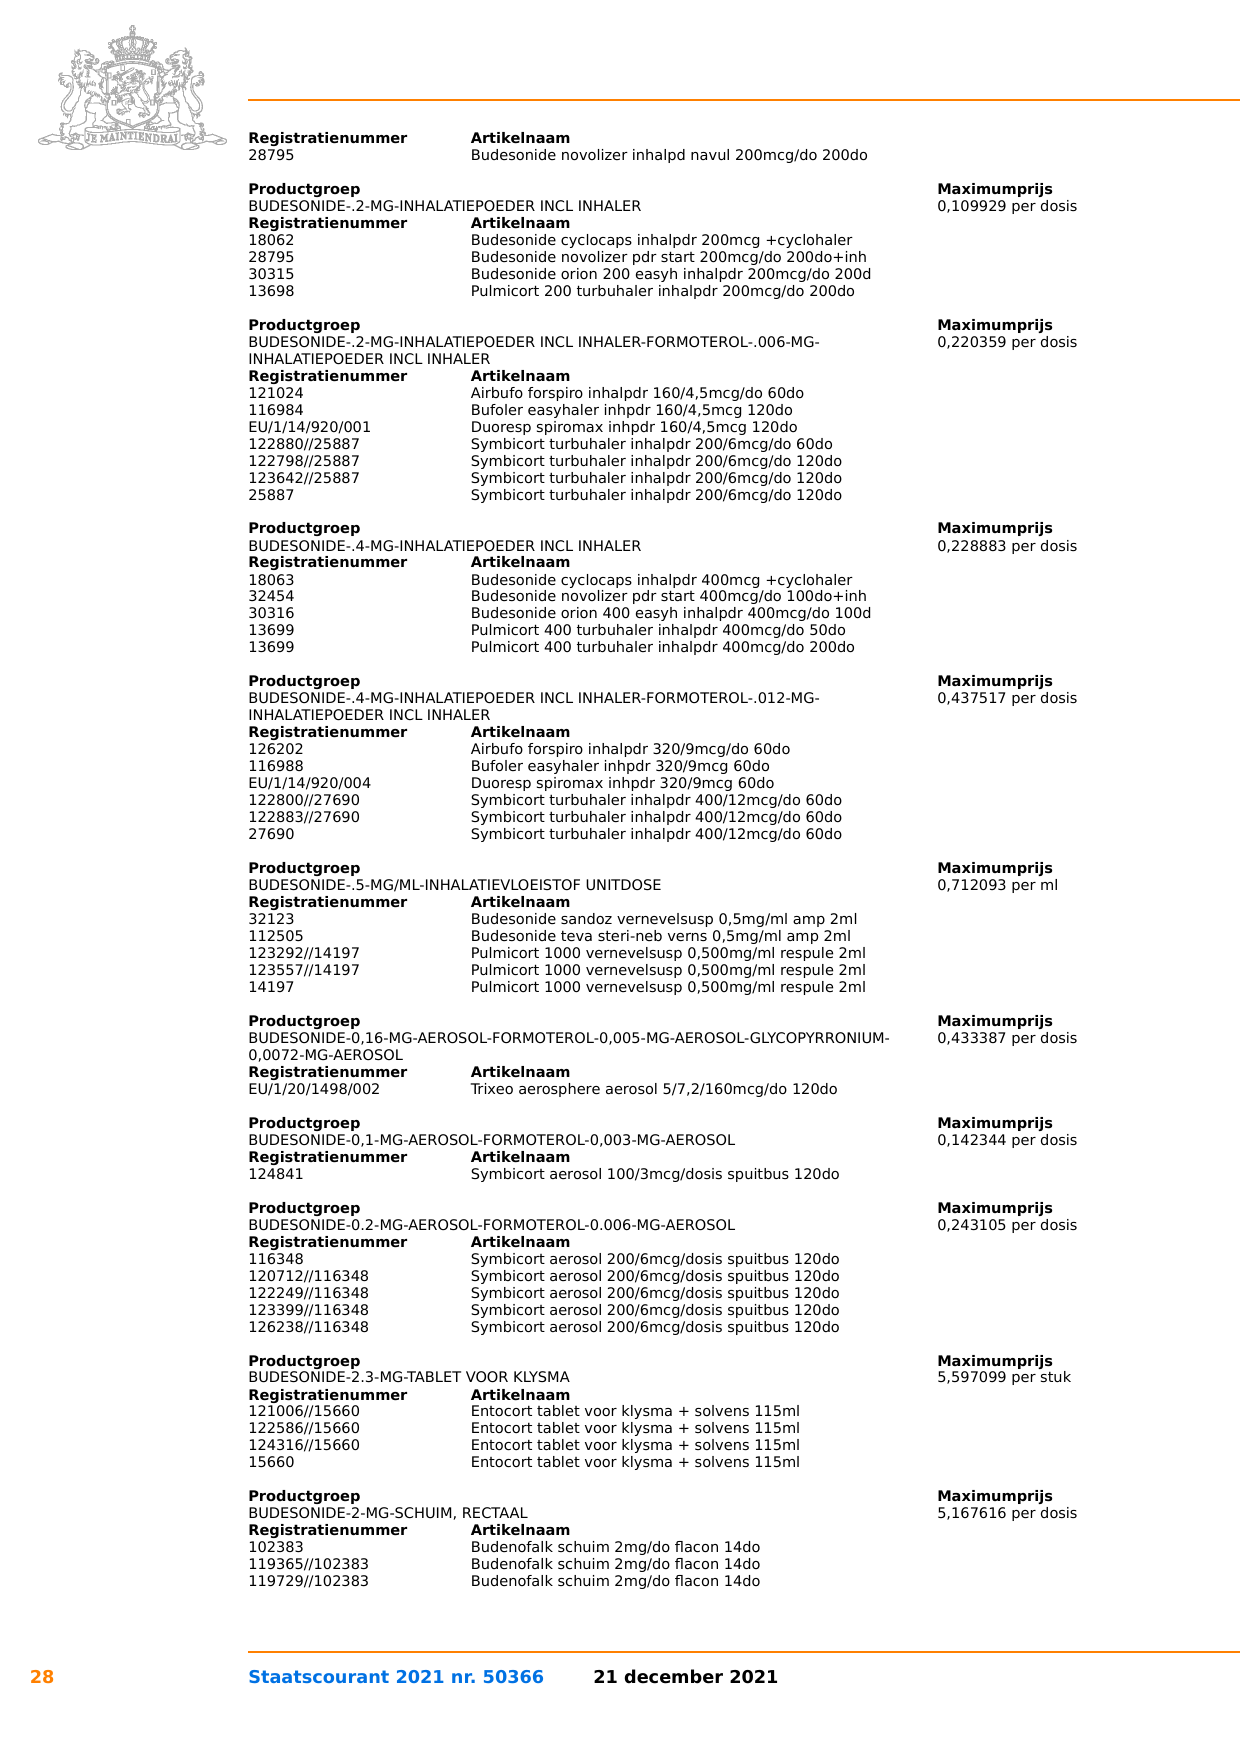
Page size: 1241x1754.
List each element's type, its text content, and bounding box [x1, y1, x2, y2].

table_cell BUDESONIDE-.4-MG-INHALATIEPOEDER INCL INHALER-FORMOTEROL-.012-MG-INHALATIEPOEDER INCL INHALER [248, 690, 931, 724]
table_cell 123642//25887 [248, 470, 464, 486]
table_cell Entocort tablet voor klysma + solvens 115ml [465, 1420, 1163, 1437]
table_cell Productgroep [248, 317, 464, 334]
table_cell [465, 673, 931, 690]
table_cell 123557//14197 [248, 962, 464, 979]
table_cell 0,433387 per dosis [931, 1030, 1163, 1064]
table_cell BUDESONIDE-2-MG-SCHUIM, RECTAAL [248, 1505, 931, 1522]
table_cell Budesonide teva steri-neb verns 0,5mg/ml amp 2ml [465, 928, 1163, 945]
table_cell 0,220359 per dosis [931, 334, 1163, 368]
table_cell 121006//15660 [248, 1403, 464, 1420]
table_cell 112505 [248, 928, 464, 945]
table_cell Symbicort turbuhaler inhalpdr 400/12mcg/do 60do [465, 809, 1163, 826]
table_cell [931, 1522, 1163, 1539]
table_cell 126238//116348 [248, 1319, 464, 1335]
table_cell Artikelnaam [465, 554, 931, 571]
table_cell [931, 368, 1163, 384]
table_cell 13699 [248, 639, 464, 656]
table_cell 119729//102383 [248, 1573, 464, 1590]
table_cell Maximumprijs [931, 1115, 1163, 1132]
table_cell [931, 894, 1163, 911]
table_cell 13698 [248, 283, 464, 300]
table_cell Pulmicort 400 turbuhaler inhalpdr 400mcg/do 50do [465, 622, 1163, 639]
table_cell Budesonide orion 200 easyh inhalpdr 200mcg/do 200d [465, 266, 1163, 283]
table_cell 126202 [248, 741, 464, 758]
table_cell 116348 [248, 1251, 464, 1267]
table_cell Registratienummer [248, 1234, 464, 1251]
table_cell 0,712093 per ml [931, 877, 1163, 894]
table_cell Maximumprijs [931, 520, 1163, 537]
table_cell Artikelnaam [465, 1149, 931, 1166]
table_cell Budesonide orion 400 easyh inhalpdr 400mcg/do 100d [465, 605, 1163, 622]
table_cell Maximumprijs [931, 317, 1163, 334]
table_cell Symbicort turbuhaler inhalpdr 200/6mcg/do 120do [465, 453, 1163, 469]
table_cell Pulmicort 1000 vernevelsusp 0,500mg/ml respule 2ml [465, 962, 1163, 979]
table_cell Artikelnaam [465, 368, 931, 384]
table_cell 5,597099 per stuk [931, 1369, 1163, 1386]
table_cell BUDESONIDE-0,1-MG-AEROSOL-FORMOTEROL-0,003-MG-AEROSOL [248, 1132, 931, 1149]
table_cell [465, 860, 931, 877]
table_cell Symbicort aerosol 200/6mcg/dosis spuitbus 120do [465, 1319, 1163, 1335]
table_cell 120712//116348 [248, 1268, 464, 1284]
table_cell Pulmicort 200 turbuhaler inhalpdr 200mcg/do 200do [465, 283, 1163, 300]
table_cell [248, 300, 1163, 317]
table_cell [465, 520, 931, 537]
table_cell [465, 181, 931, 198]
table_cell Artikelnaam [465, 1522, 931, 1539]
table_cell [248, 164, 1163, 181]
table_cell Budenofalk schuim 2mg/do flacon 14do [465, 1539, 1163, 1556]
table_cell [931, 724, 1163, 741]
table_cell 122798//25887 [248, 453, 464, 469]
table_cell Symbicort aerosol 200/6mcg/dosis spuitbus 120do [465, 1251, 1163, 1267]
table_cell Entocort tablet voor klysma + solvens 115ml [465, 1437, 1163, 1454]
table_cell Registratienummer [248, 1522, 464, 1539]
table_cell Bufoler easyhaler inhpdr 160/4,5mcg 120do [465, 402, 1163, 418]
table_cell 14197 [248, 979, 464, 996]
table_cell 0,142344 per dosis [931, 1132, 1163, 1149]
table_cell [248, 656, 1163, 673]
table_cell 0,228883 per dosis [931, 538, 1163, 554]
table_cell BUDESONIDE-.2-MG-INHALATIEPOEDER INCL INHALER-FORMOTEROL-.006-MG-INHALATIEPOEDER INCL INHALER [248, 334, 931, 368]
table_cell Registratienummer [248, 130, 464, 147]
table_cell 102383 [248, 1539, 464, 1556]
table_cell Registratienummer [248, 1149, 464, 1166]
table_cell 18062 [248, 232, 464, 249]
table_cell 0,437517 per dosis [931, 690, 1163, 724]
table_cell BUDESONIDE-0.2-MG-AEROSOL-FORMOTEROL-0.006-MG-AEROSOL [248, 1217, 931, 1233]
table_cell 28795 [248, 249, 464, 266]
table_cell 13699 [248, 622, 464, 639]
table_cell Budesonide sandoz vernevelsusp 0,5mg/ml amp 2ml [465, 911, 1163, 928]
table_cell 27690 [248, 826, 464, 843]
table_cell 122586//15660 [248, 1420, 464, 1437]
table_cell [248, 1590, 1163, 1607]
table_cell [465, 1200, 931, 1217]
table_cell Bufoler easyhaler inhpdr 320/9mcg 60do [465, 758, 1163, 775]
table_cell Budesonide novolizer inhalpd navul 200mcg/do 200do [465, 147, 1163, 164]
table_cell BUDESONIDE-.5-MG/ML-INHALATIEVLOEISTOF UNITDOSE [248, 877, 931, 894]
table_cell 122883//27690 [248, 809, 464, 826]
table_cell Maximumprijs [931, 1200, 1163, 1217]
table_cell Registratienummer [248, 215, 464, 232]
table_cell Entocort tablet voor klysma + solvens 115ml [465, 1454, 1163, 1471]
table_cell 15660 [248, 1454, 464, 1471]
table_cell Maximumprijs [931, 673, 1163, 690]
table_cell Budesonide cyclocaps inhalpdr 200mcg +cyclohaler [465, 232, 1163, 249]
table_cell Productgroep [248, 1115, 464, 1132]
table_cell Symbicort turbuhaler inhalpdr 200/6mcg/do 60do [465, 436, 1163, 452]
table_cell Maximumprijs [931, 1488, 1163, 1505]
table_cell BUDESONIDE-.4-MG-INHALATIEPOEDER INCL INHALER [248, 538, 931, 554]
table_cell 122800//27690 [248, 792, 464, 809]
table_cell [465, 1013, 931, 1030]
table_cell Budesonide novolizer pdr start 400mcg/do 100do+inh [465, 588, 1163, 605]
table_cell Registratienummer [248, 1386, 464, 1403]
table_cell [248, 996, 1163, 1013]
table_cell 25887 [248, 486, 464, 503]
table_cell Airbufo forspiro inhalpdr 320/9mcg/do 60do [465, 741, 1163, 758]
table_cell Productgroep [248, 181, 464, 198]
table_cell 124841 [248, 1166, 464, 1183]
table_cell Budenofalk schuim 2mg/do flacon 14do [465, 1556, 1163, 1573]
table_cell 123399//116348 [248, 1301, 464, 1318]
table_cell Symbicort turbuhaler inhalpdr 400/12mcg/do 60do [465, 792, 1163, 809]
table_cell [465, 1488, 931, 1505]
table_cell EU/1/14/920/004 [248, 775, 464, 792]
table_cell Maximumprijs [931, 860, 1163, 877]
table_cell [248, 1471, 1163, 1488]
table_cell 32454 [248, 588, 464, 605]
table_cell [248, 504, 1163, 520]
table_cell 32123 [248, 911, 464, 928]
table_cell 122880//25887 [248, 436, 464, 452]
table_cell BUDESONIDE-0,16-MG-AEROSOL-FORMOTEROL-0,005-MG-AEROSOL-GLYCOPYRRONIUM-0,0072-MG-AEROSOL [248, 1030, 931, 1064]
table_cell Productgroep [248, 520, 464, 537]
table_cell Duoresp spiromax inhpdr 160/4,5mcg 120do [465, 419, 1163, 436]
table_cell Pulmicort 400 turbuhaler inhalpdr 400mcg/do 200do [465, 639, 1163, 656]
table_cell Artikelnaam [465, 1386, 931, 1403]
table_cell Maximumprijs [931, 1353, 1163, 1369]
table_cell 18063 [248, 571, 464, 588]
table_cell Registratienummer [248, 368, 464, 384]
table_cell Registratienummer [248, 724, 464, 741]
table_cell Artikelnaam [465, 130, 931, 147]
table_cell Productgroep [248, 1488, 464, 1505]
table_cell [931, 1064, 1163, 1081]
table_cell Artikelnaam [465, 1234, 931, 1251]
table_cell Symbicort turbuhaler inhalpdr 200/6mcg/do 120do [465, 486, 1163, 503]
table_cell 30316 [248, 605, 464, 622]
table_cell 0,243105 per dosis [931, 1217, 1163, 1233]
table_cell [931, 1149, 1163, 1166]
table_cell Maximumprijs [931, 181, 1163, 198]
table_cell Symbicort aerosol 200/6mcg/dosis spuitbus 120do [465, 1268, 1163, 1284]
table_cell Budesonide cyclocaps inhalpdr 400mcg +cyclohaler [465, 571, 1163, 588]
table_cell 123292//14197 [248, 945, 464, 962]
table_cell Trixeo aerosphere aerosol 5/7,2/160mcg/do 120do [465, 1081, 1163, 1098]
table_cell Symbicort turbuhaler inhalpdr 200/6mcg/do 120do [465, 470, 1163, 486]
table_cell Productgroep [248, 673, 464, 690]
table_cell Symbicort aerosol 200/6mcg/dosis spuitbus 120do [465, 1301, 1163, 1318]
table_cell [248, 1183, 1163, 1199]
table_cell EU/1/14/920/001 [248, 419, 464, 436]
table_cell Pulmicort 1000 vernevelsusp 0,500mg/ml respule 2ml [465, 945, 1163, 962]
table_cell 119365//102383 [248, 1556, 464, 1573]
table_cell 121024 [248, 385, 464, 402]
table_cell [931, 1386, 1163, 1403]
table_cell 122249//116348 [248, 1285, 464, 1301]
table_cell Artikelnaam [465, 724, 931, 741]
table_cell Symbicort aerosol 100/3mcg/dosis spuitbus 120do [465, 1166, 1163, 1183]
table_cell BUDESONIDE-.2-MG-INHALATIEPOEDER INCL INHALER [248, 198, 931, 215]
table_cell 124316//15660 [248, 1437, 464, 1454]
table_cell Symbicort aerosol 200/6mcg/dosis spuitbus 120do [465, 1285, 1163, 1301]
table_cell Productgroep [248, 1200, 464, 1217]
table_cell Registratienummer [248, 894, 464, 911]
table_cell Budenofalk schuim 2mg/do flacon 14do [465, 1573, 1163, 1590]
table_cell 116984 [248, 402, 464, 418]
table_cell Productgroep [248, 1353, 464, 1369]
table_cell 0,109929 per dosis [931, 198, 1163, 215]
table_cell 5,167616 per dosis [931, 1505, 1163, 1522]
table_cell [931, 130, 1163, 147]
table_cell 30315 [248, 266, 464, 283]
table_cell Duoresp spiromax inhpdr 320/9mcg 60do [465, 775, 1163, 792]
table_cell [248, 843, 1163, 860]
table_cell [465, 1115, 931, 1132]
table_cell Registratienummer [248, 1064, 464, 1081]
table_cell Pulmicort 1000 vernevelsusp 0,500mg/ml respule 2ml [465, 979, 1163, 996]
table_cell Artikelnaam [465, 1064, 931, 1081]
table_cell Productgroep [248, 860, 464, 877]
table_cell [931, 554, 1163, 571]
table_cell Budesonide novolizer pdr start 200mcg/do 200do+inh [465, 249, 1163, 266]
table_cell Registratienummer [248, 554, 464, 571]
table_cell [465, 317, 931, 334]
table_cell [931, 1234, 1163, 1251]
table_cell Symbicort turbuhaler inhalpdr 400/12mcg/do 60do [465, 826, 1163, 843]
table_cell [465, 1353, 931, 1369]
table_cell Artikelnaam [465, 215, 931, 232]
picture [38, 25, 227, 150]
table_cell 116988 [248, 758, 464, 775]
table_cell Productgroep [248, 1013, 464, 1030]
table_cell [248, 1098, 1163, 1115]
table_cell Maximumprijs [931, 1013, 1163, 1030]
table_cell Artikelnaam [465, 894, 931, 911]
table_cell EU/1/20/1498/002 [248, 1081, 464, 1098]
table_cell Entocort tablet voor klysma + solvens 115ml [465, 1403, 1163, 1420]
table_cell [248, 1335, 1163, 1352]
table_cell BUDESONIDE-2.3-MG-TABLET VOOR KLYSMA [248, 1369, 931, 1386]
table_cell 28795 [248, 147, 464, 164]
table_cell Airbufo forspiro inhalpdr 160/4,5mcg/do 60do [465, 385, 1163, 402]
table_cell [931, 215, 1163, 232]
